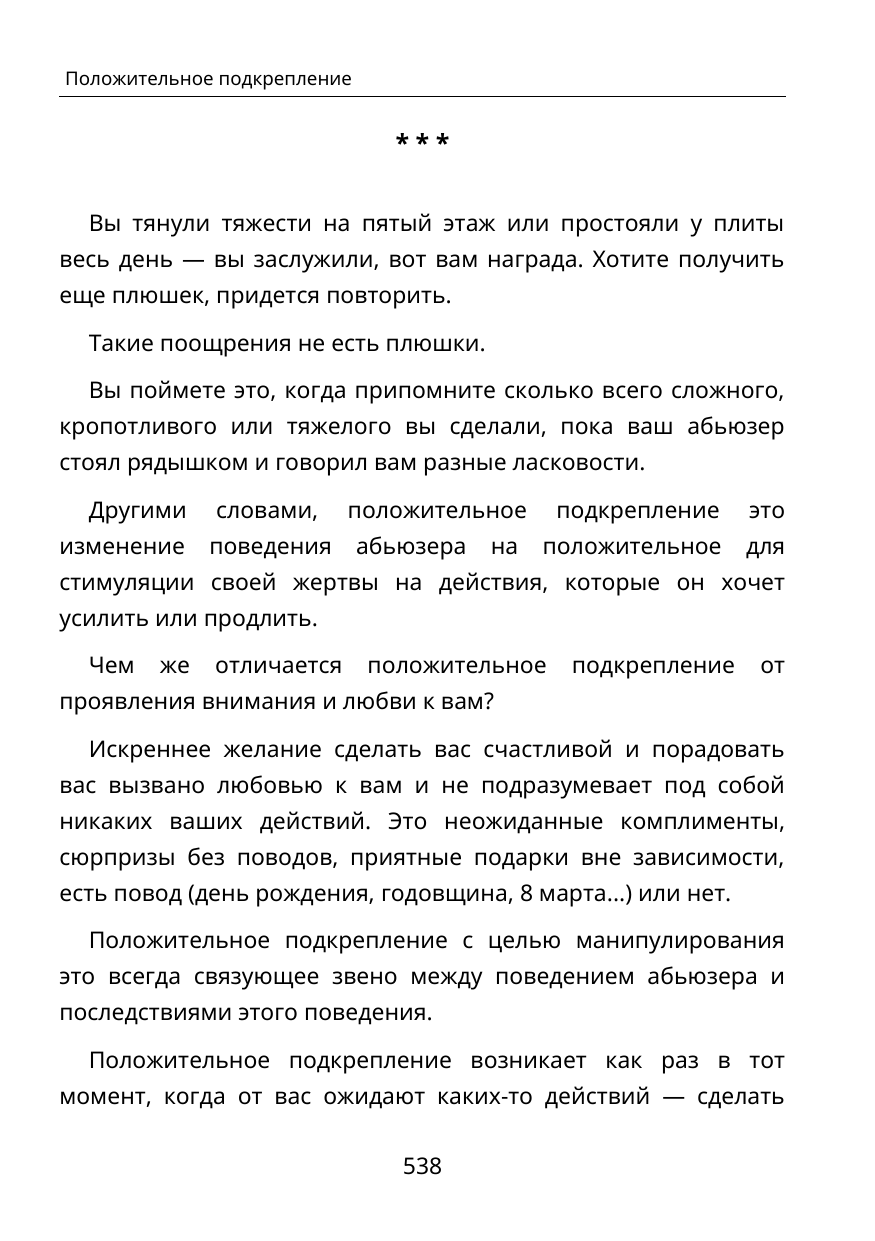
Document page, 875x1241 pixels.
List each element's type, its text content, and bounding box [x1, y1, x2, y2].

text Положительное подкрепление возникает как раз в тот момент, когда от вас ожидают каких-то действий — сделать [59, 1044, 786, 1111]
text Положительное подкрепление с целью манипулирования это всегда связующее звено между поведением абьюзера и последствиями этого поведения. [59, 924, 786, 1027]
text Вы тянули тяжести на пятый этаж или простояли у плиты весь день — вы заслужили, вот вам награда. Хотите получить еще плюшек, придется повторить. [59, 207, 786, 310]
subtitle * * * [59, 126, 786, 160]
text Искреннее желание сделать вас счастливой и порадовать вас вызвано любовью к вам и не подразумевает под собой никаких ваших действий. Это неожиданные комплименты, сюрпризы без поводов, приятные подарки вне зависимости, есть повод (день рождения, годовщина, 8 марта...) или нет. [59, 733, 786, 908]
text Такие поощрения не есть плюшки. [59, 326, 786, 358]
text Вы поймете это, когда припомните сколько всего сложного, кропотливого или тяжелого вы сделали, пока ваш абьюзер стоял рядышком и говорил вам разные ласковости. [59, 374, 786, 477]
text Чем же отличается положительное подкрепление от проявления внимания и любви к вам? [59, 649, 786, 716]
text Другими словами, положительное подкрепление это изменение поведения абьюзера на положительное для стимуляции своей жертвы на действия, которые он хочет усилить или продлить. [59, 494, 786, 633]
